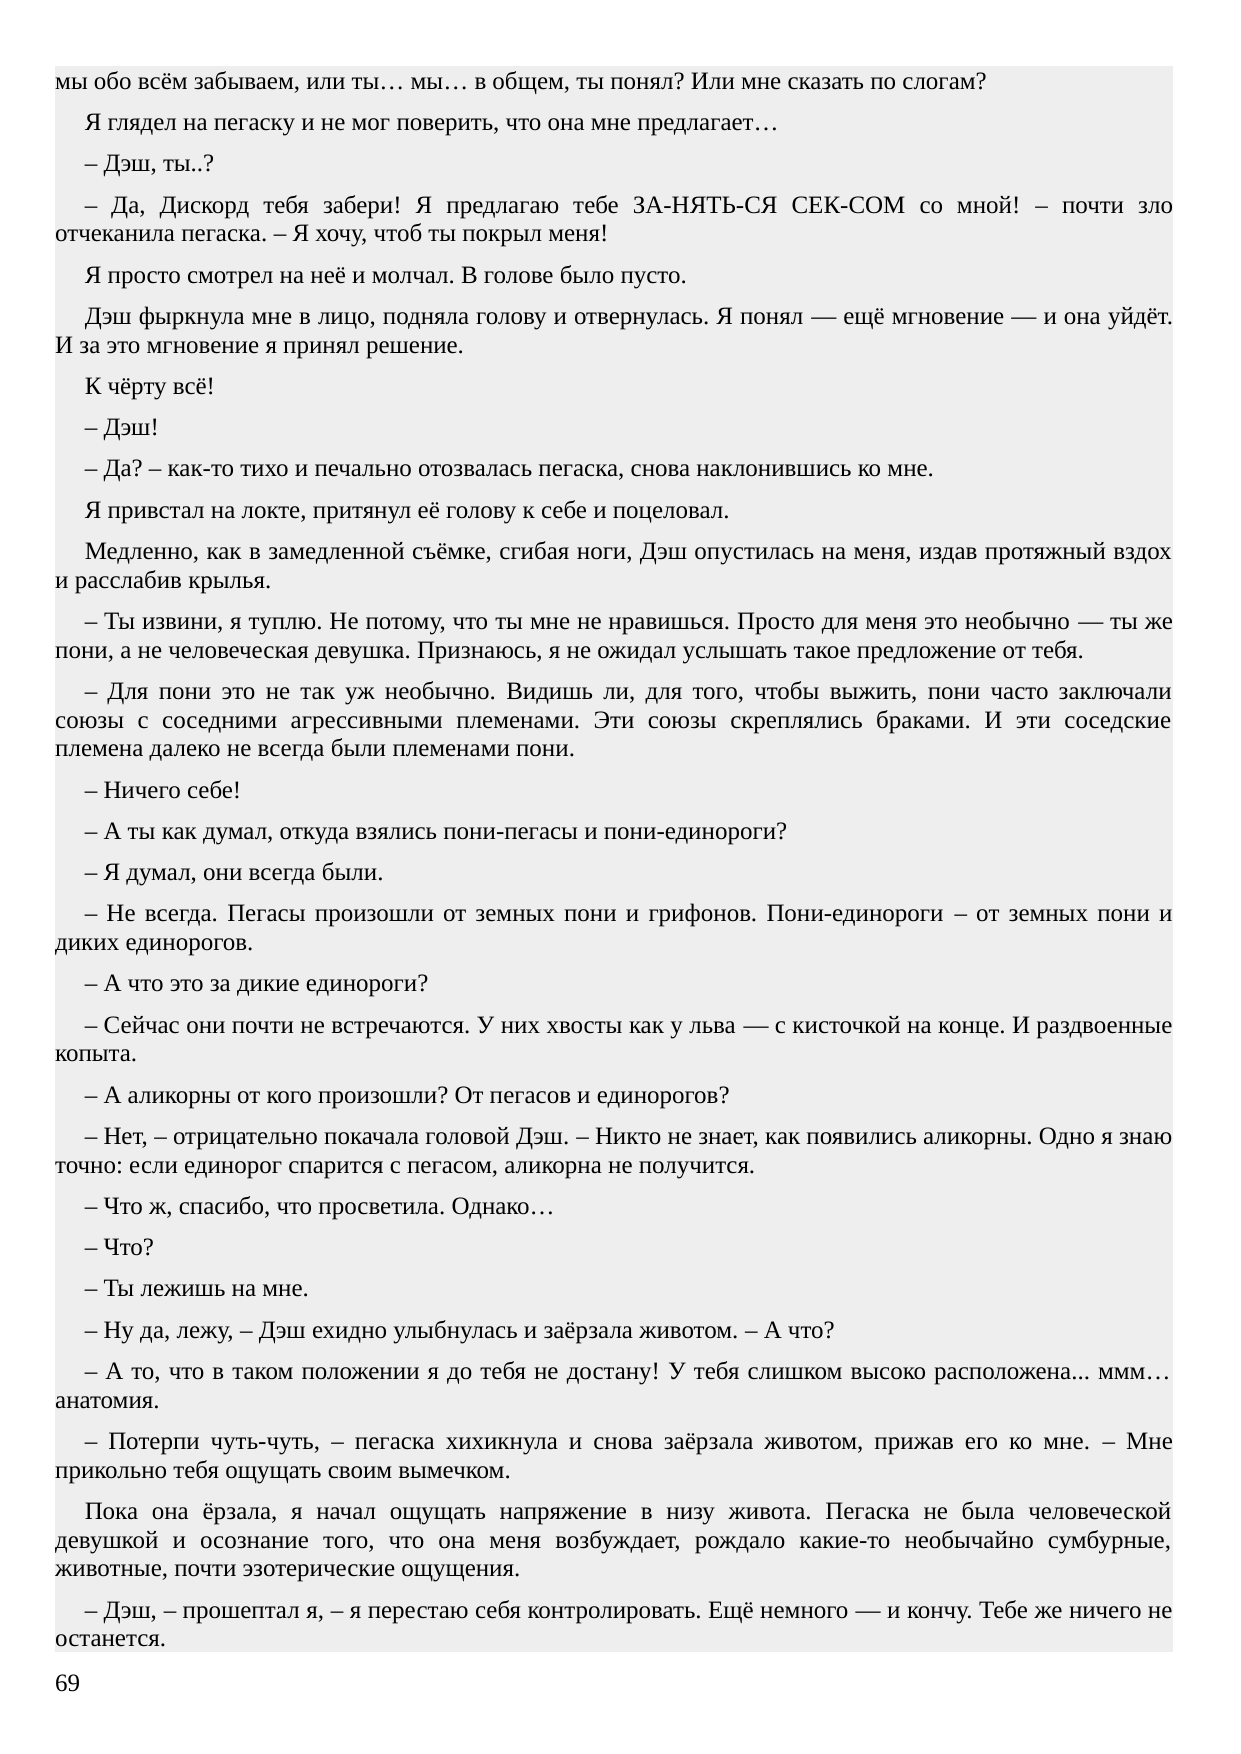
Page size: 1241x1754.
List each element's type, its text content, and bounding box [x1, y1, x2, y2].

text – Я думал, они всегда были. [55, 857, 1173, 886]
text – А ты как думал, откуда взялись пони-пегасы и пони-единороги? [55, 816, 1173, 845]
text – Дэш, – прошептал я, – я перестаю себя контролировать. Ещё немного — и кончу. Тебе же ничего не останется. [55, 1595, 1173, 1652]
text Я глядел на пегаску и не мог поверить, что она мне предлагает… [55, 107, 1173, 136]
text мы обо всём забываем, или ты… мы… в общем, ты понял? Или мне сказать по слогам? [55, 66, 1173, 95]
text К чёрту всё! [55, 371, 1173, 400]
text – Что ж, спасибо, что просветила. Однако… [55, 1191, 1173, 1220]
text – Дэш! [55, 412, 1173, 441]
text – А что это за дикие единороги? [55, 968, 1173, 997]
text – Что? [55, 1232, 1173, 1261]
text – Потерпи чуть-чуть, – пегаска хихикнула и снова заёрзала животом, прижав его ко мне. – Мне прикольно тебя ощущать своим вымечком. [55, 1426, 1173, 1483]
text Я просто смотрел на неё и молчал. В голове было пусто. [55, 260, 1173, 288]
text – Да? – как-то тихо и печально отозвалась пегаска, снова наклонившись ко мне. [55, 453, 1173, 482]
text – Ничего себе! [55, 775, 1173, 803]
text – Ты извини, я туплю. Не потому, что ты мне не нравишься. Просто для меня это необычно — ты же пони, а не человеческая девушка. Признаюсь, я не ожидал услышать такое предложение от тебя. [55, 606, 1173, 663]
text – А то, что в таком положении я до тебя не достану! У тебя слишком высоко расположена... ммм… анатомия. [55, 1356, 1173, 1413]
text Я привстал на локте, притянул её голову к себе и поцеловал. [55, 495, 1173, 523]
text – Дэш, ты..? [55, 148, 1173, 177]
text Медленно, как в замедленной съёмке, сгибая ноги, Дэш опустилась на меня, издав протяжный вздох и расслабив крылья. [55, 536, 1173, 593]
text Дэш фыркнула мне в лицо, подняла голову и отвернулась. Я понял — ещё мгновение — и она уйдёт. И за это мгновение я принял решение. [55, 301, 1173, 358]
text – Ты лежишь на мне. [55, 1273, 1173, 1302]
text – Нет, – отрицательно покачала головой Дэш. – Никто не знает, как появились аликорны. Одно я знаю точно: если единорог спарится с пегасом, аликорна не получится. [55, 1121, 1173, 1178]
text – А аликорны от кого произошли? От пегасов и единорогов? [55, 1080, 1173, 1108]
text – Не всегда. Пегасы произошли от земных пони и грифонов. Пони-единороги – от земных пони и диких единорогов. [55, 898, 1173, 956]
text – Сейчас они почти не встречаются. У них хвосты как у льва — с кисточкой на конце. И раздвоенные копыта. [55, 1010, 1173, 1067]
text – Да, Дискорд тебя забери! Я предлагаю тебе ЗА-НЯТЬ-СЯ СЕК-СОМ со мной! – почти зло отчеканила пегаска. – Я хочу, чтоб ты покрыл меня! [55, 190, 1173, 247]
text Пока она ёрзала, я начал ощущать напряжение в низу живота. Пегаска не была человеческой девушкой и осознание того, что она меня возбуждает, рождало какие-то необычайно сумбурные, животные, почти эзотерические ощущения. [55, 1496, 1173, 1582]
text – Ну да, лежу, – Дэш ехидно улыбнулась и заёрзала животом. – А что? [55, 1315, 1173, 1343]
text – Для пони это не так уж необычно. Видишь ли, для того, чтобы выжить, пони часто заключали союзы с соседними агрессивными племенами. Эти союзы скреплялись браками. И эти соседские племена далеко не всегда были племенами пони. [55, 676, 1173, 762]
